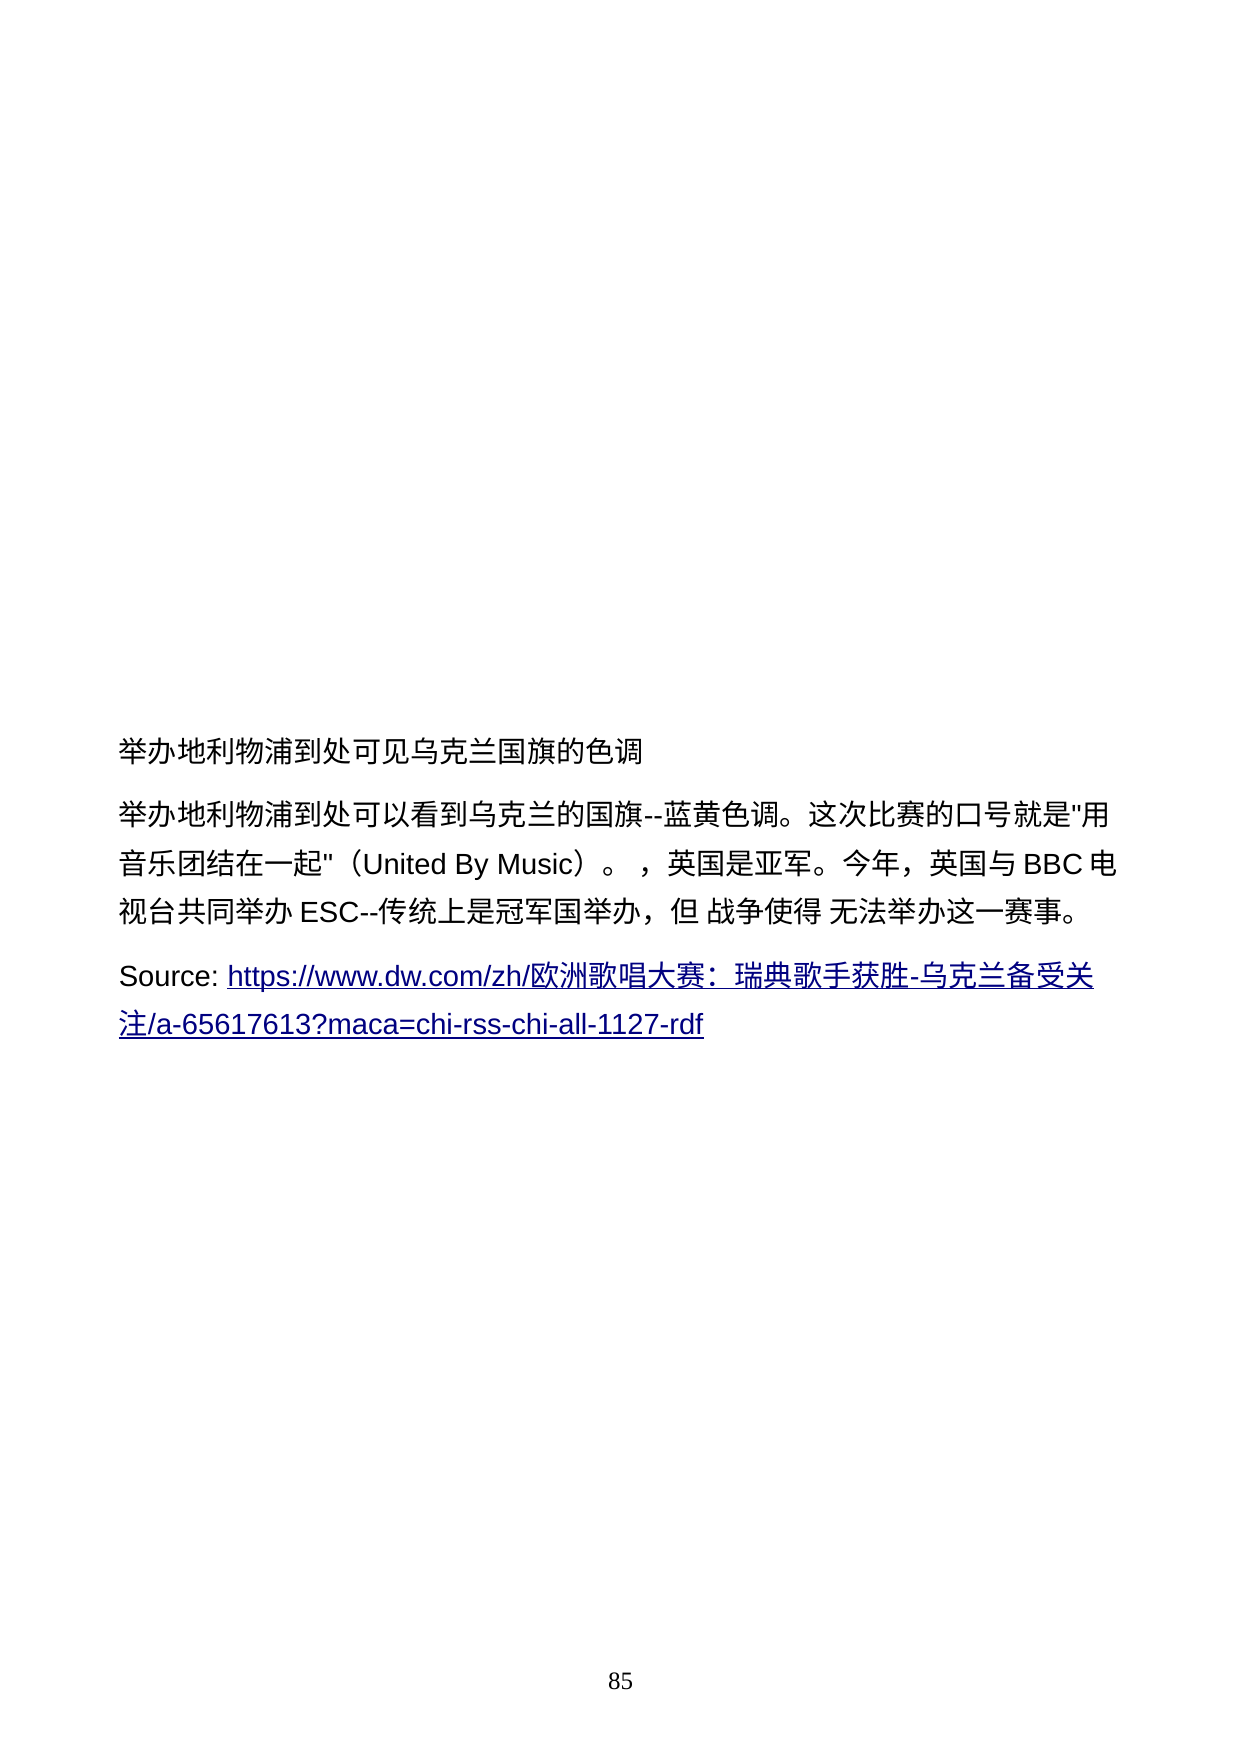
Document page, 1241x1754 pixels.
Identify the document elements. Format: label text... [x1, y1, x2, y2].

text Source: https://www.dw.com/zh/欧洲歌唱大赛：瑞典歌手获胜-乌克兰备受关注/a-65617613?maca=chi-rss-chi-all-1127-rdf [118, 952, 1122, 1043]
text 举办地利物浦到处可以看到乌克兰的国旗--蓝黄色调。这次比赛的口号就是"用音乐团结在一起"（United By Music）。 ，英国是亚军。今年，英国与BBC电视台共同举办ESC--传统上是冠军国举办，但 战争使得 无法举办这一赛事。 [118, 792, 1122, 931]
text 举办地利物浦到处可见乌克兰国旗的色调 [118, 729, 1122, 771]
